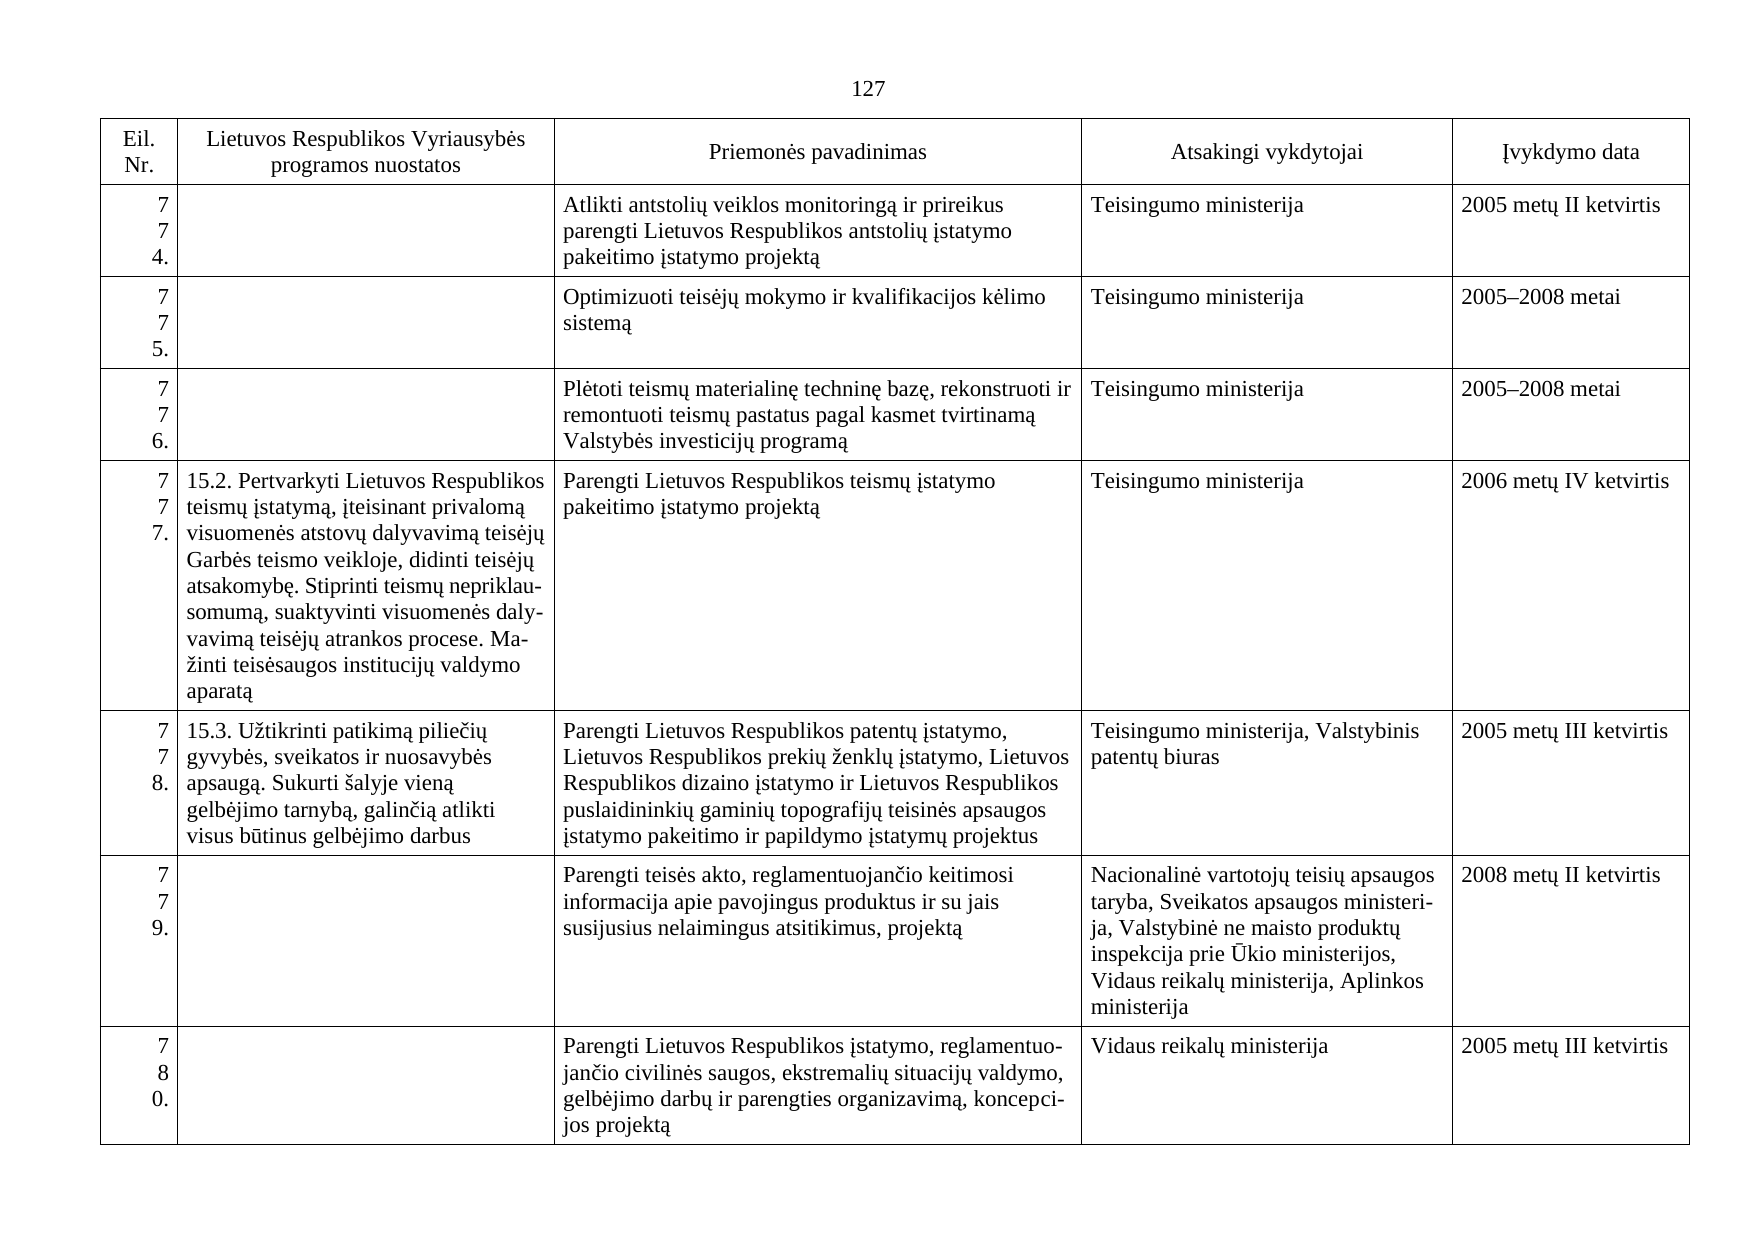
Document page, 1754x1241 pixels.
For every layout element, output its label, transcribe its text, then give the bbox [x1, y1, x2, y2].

table_cell [101, 711, 177, 854]
table_cell [101, 369, 177, 460]
table_cell 2006 metų IV ketvirtis [1453, 461, 1689, 710]
table_cell 2005–2008 metai [1453, 277, 1689, 368]
table_cell [1690, 710, 1754, 854]
table_cell [178, 856, 554, 1026]
table_cell [178, 185, 554, 276]
table_cell 2005 metų II ketvirtis [1453, 185, 1689, 276]
table_cell 15.3. Užtikrinti patikimą piliečių gyvybės, sveikatos ir nuosavybės apsaugą. Sukurti šalyje vieną gelbėjimo tarnybą, galinčią atlikti visus būtinus gelbėjimo darbus [178, 711, 554, 854]
table_cell Parengti Lietuvos Respublikos įstatymo, reglamentuo­jan­čio civilinės saugos, ekstremalių situacijų valdymo, gelbėjimo darbų ir parengties organizavimą, koncep­ci­jos projektą [555, 1027, 1081, 1144]
table_cell 2005 metų III ketvirtis [1453, 1027, 1689, 1144]
table_cell [1690, 184, 1754, 276]
table_cell [1690, 855, 1754, 1026]
table_cell 15.2. Pertvarkyti Lietuvos Respublikos teismų įstatymą, įteisinant privalomą visuomenės atstovų dalyvavimą teisėjų Garbės teismo veikloje, didinti teisėjų atsakomybę. Stiprinti teismų nepri­klau­somumą, suaktyvinti visuomenės daly­vavimą teisėjų atrankos procese. Ma­žinti teisėsaugos institucijų valdymo aparatą [178, 461, 554, 710]
table_header Lietuvos Respublikos Vyriausybės programos nuostatos [178, 119, 554, 184]
table_cell Nacionalinė vartotojų teisių apsaugos taryba, Sveikatos apsaugos ministe­ri­ja, Valstybinė ne maisto produktų inspekcija prie Ūkio ministerijos, Vidaus reikalų ministerija, Aplinkos ministerija [1082, 856, 1452, 1026]
table_cell [101, 461, 177, 710]
table_cell [101, 856, 177, 1026]
table_header Eil. Nr. [101, 119, 177, 184]
table_cell Vidaus reikalų ministerija [1082, 1027, 1452, 1144]
table_cell [178, 369, 554, 460]
table_cell 2005–2008 metai [1453, 369, 1689, 460]
table_cell [1690, 1026, 1754, 1144]
table_cell Optimizuoti teisėjų mokymo ir kvalifikacijos kėlimo sistemą [555, 277, 1081, 368]
table_cell Parengti Lietuvos Respublikos teismų įstatymo pakeitimo įstatymo projektą [555, 461, 1081, 710]
table_cell [101, 185, 177, 276]
table_cell Teisingumo ministerija [1082, 185, 1452, 276]
table_cell [1690, 460, 1754, 710]
table_header [1690, 118, 1754, 184]
table_header Įvykdymo data [1453, 119, 1689, 184]
table_cell [178, 277, 554, 368]
table_cell [101, 1027, 177, 1144]
table_cell [1690, 368, 1754, 460]
table_header Atsakingi vykdytojai [1082, 119, 1452, 184]
table_cell [1690, 276, 1754, 368]
table_cell 2008 metų II ketvirtis [1453, 856, 1689, 1026]
table_header Priemonės pavadinimas [555, 119, 1081, 184]
table_cell Parengti Lietuvos Respublikos patentų įstatymo, Lietuvos Respublikos prekių ženklų įstatymo, Lietuvos Respublikos dizaino įstatymo ir Lietuvos Respublikos puslaidininkių gaminių topografijų teisinės apsaugos įstatymo pakeitimo ir papildymo įstatymų projektus [555, 711, 1081, 854]
table_cell Teisingumo ministerija [1082, 461, 1452, 710]
table_cell Teisingumo ministerija [1082, 369, 1452, 460]
table_cell 2005 metų III ketvirtis [1453, 711, 1689, 854]
table_cell Teisingumo ministerija [1082, 277, 1452, 368]
table_cell Atlikti antstolių veiklos monitoringą ir prireikus parengti Lietuvos Respublikos antstolių įstatymo pakeitimo įstatymo projektą [555, 185, 1081, 276]
table_cell Plėtoti teismų materialinę techninę bazę, rekonstruoti ir remontuoti teismų pastatus pagal kasmet tvirtinamą Valstybės investicijų programą [555, 369, 1081, 460]
table_cell [178, 1027, 554, 1144]
table_cell Teisingumo ministerija, Valstybinis patentų biuras [1082, 711, 1452, 854]
table_cell [101, 277, 177, 368]
table_cell Parengti teisės akto, reglamentuojančio keitimosi informacija apie pavojingus produktus ir su jais susijusius nelaimingus atsitikimus, projektą [555, 856, 1081, 1026]
